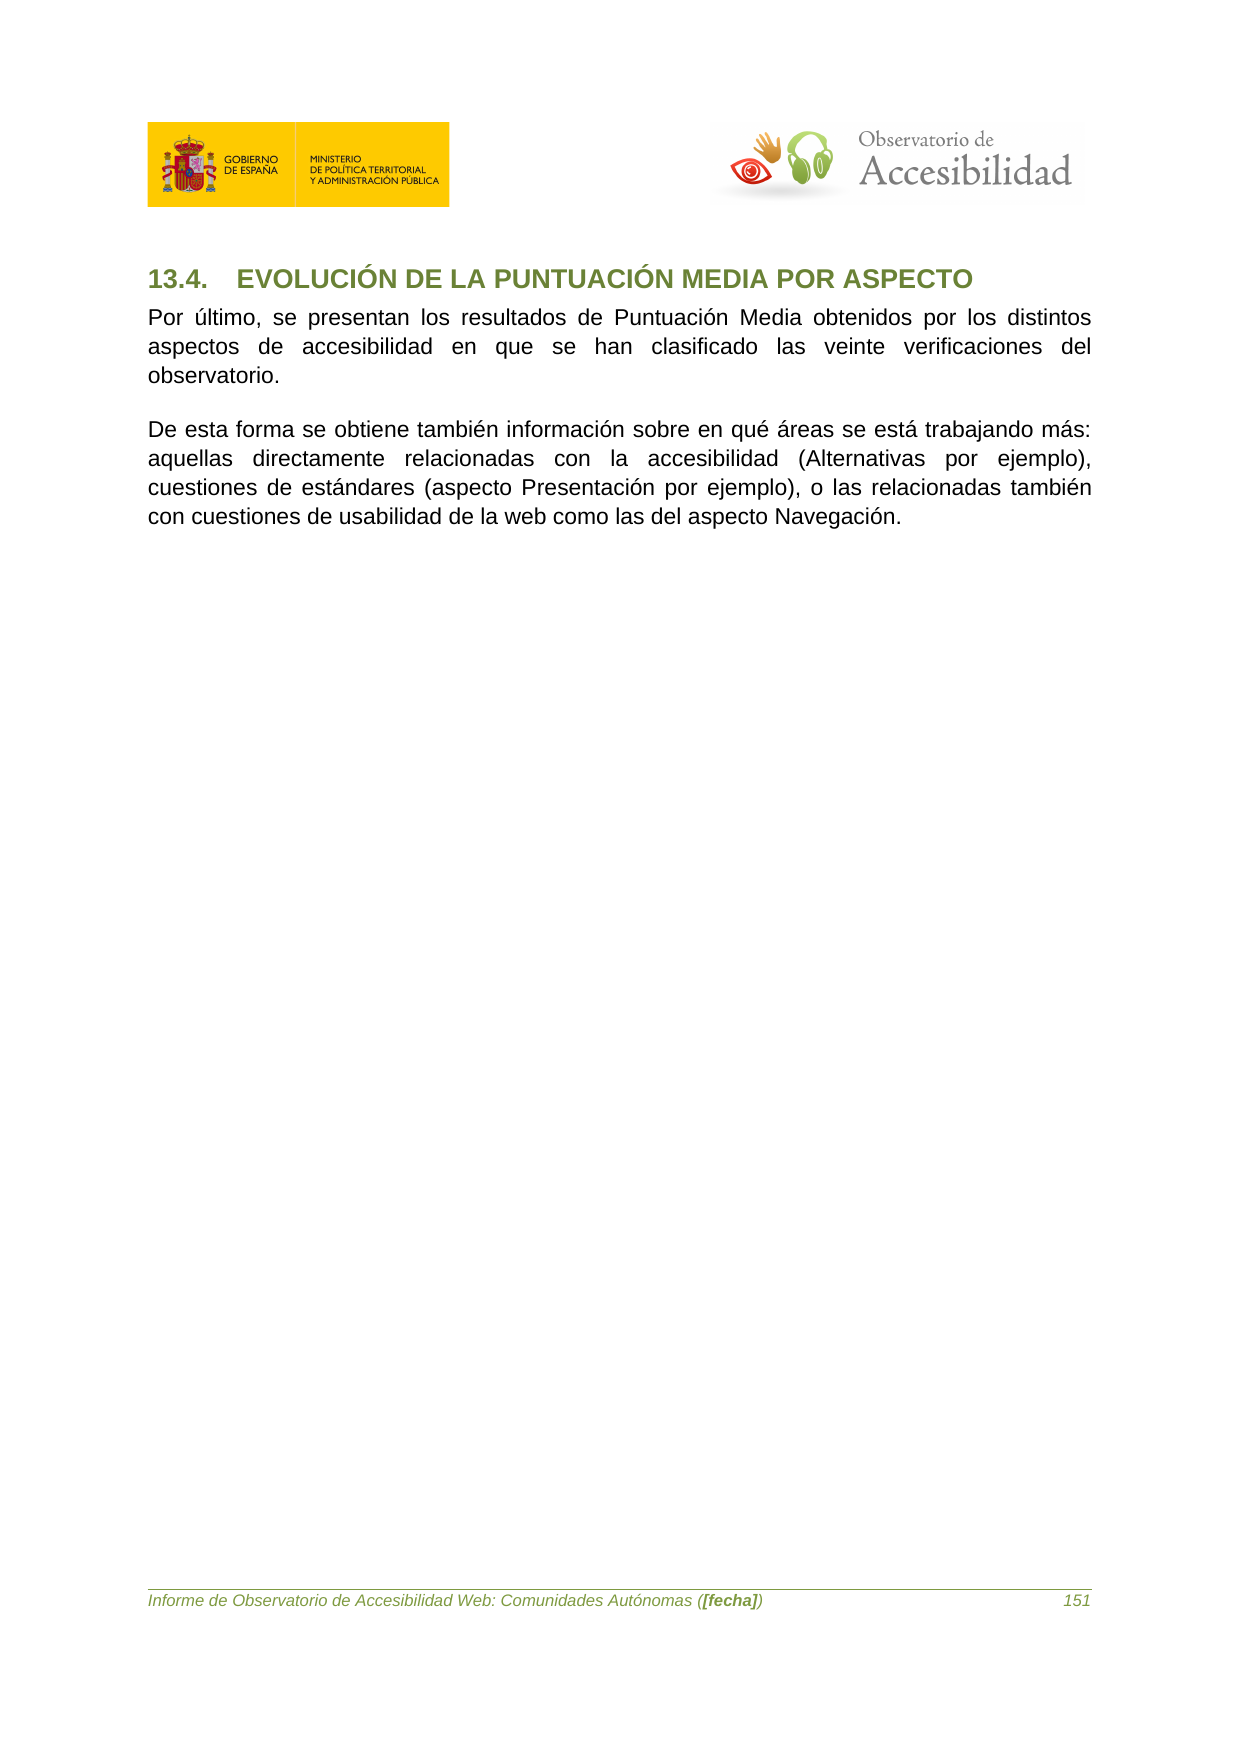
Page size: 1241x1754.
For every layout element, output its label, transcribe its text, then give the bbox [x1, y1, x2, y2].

text Por último, se presentan los resultados de Puntuación Media obtenidos por los distintos aspectos de accesibilidad en que se han clasificado las veinte verificaciones del observatorio. [148, 304, 1092, 388]
list Evolución de la Puntuación Media por Aspecto [148, 263, 1092, 294]
text De esta forma se obtiene también información sobre en qué áreas se está trabajando más: aquellas directamente relacionadas con la accesibilidad (Alternativas por ejemplo), cuestiones de estándares (aspecto Presentación por ejemplo), o las relacionadas también con cuestiones de usabilidad de la web como las del aspecto Navegación. [148, 416, 1092, 529]
